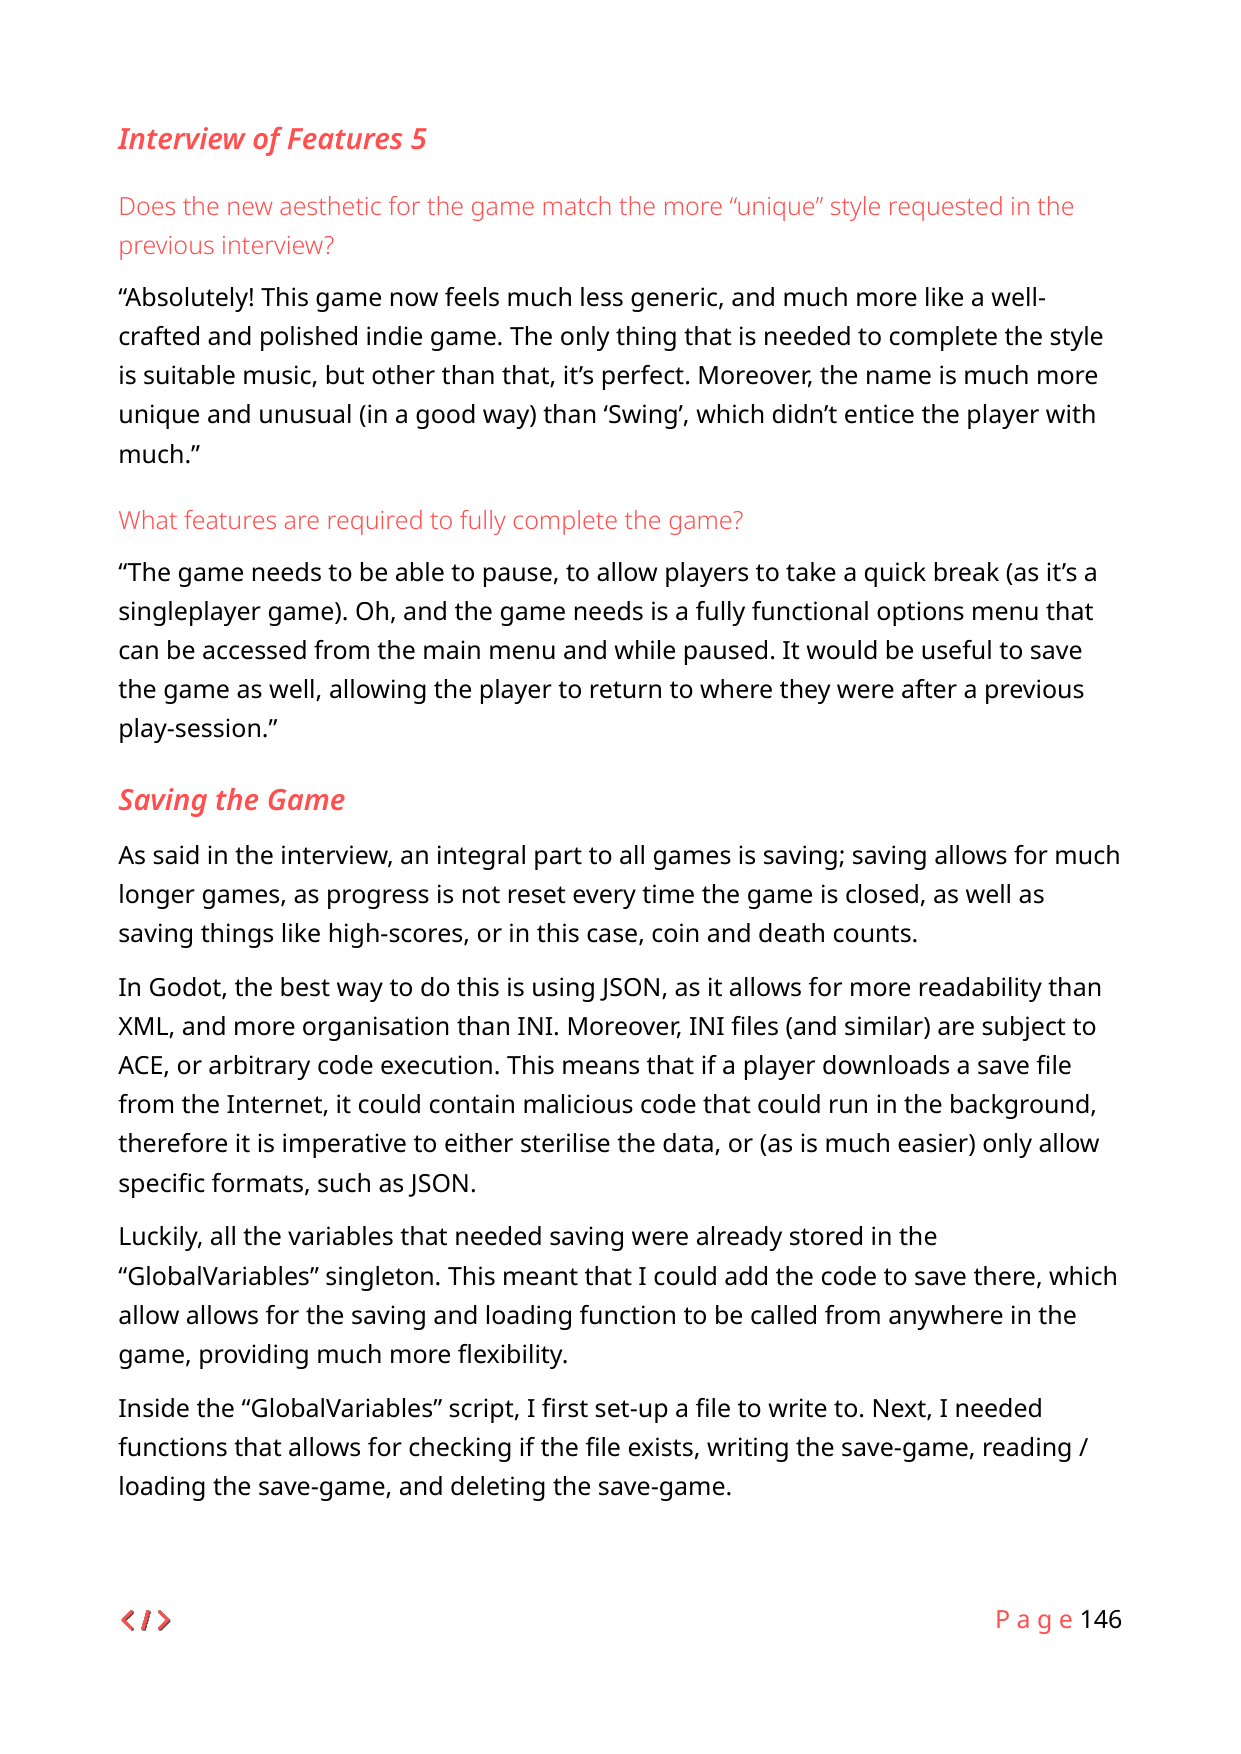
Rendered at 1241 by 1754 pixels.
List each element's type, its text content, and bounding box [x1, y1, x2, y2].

subtitle Saving the Game [118, 779, 1122, 819]
subtitle What features are required to fully complete the game? [118, 502, 1122, 537]
picture [116, 1591, 175, 1649]
text “The game needs to be able to pause, to allow players to take a quick break (as it’s a singleplayer game). Oh, and the game needs is a fully functional options menu that can be accessed from the main menu and while paused. It would be useful to save the game as well, allowing the player to return to where they were after a previous play-session.” [118, 554, 1122, 745]
subtitle Does the new aesthetic for the game match the more “unique” style requested in the previous interview? [118, 189, 1122, 262]
text As said in the interview, an integral part to all games is saving; saving allows for much longer games, as progress is not reset every time the game is closed, as well as saving things like high-scores, or in this case, coin and death counts. [118, 837, 1122, 950]
text “Absolutely! This game now feels much less generic, and much more like a well-crafted and polished indie game. The only thing that is needed to complete the style is suitable music, but other than that, it’s perfect. Moreover, the name is much more unique and unusual (in a good way) than ‘Swing’, which didn’t entice the player with much.” [118, 279, 1122, 470]
text Luckily, all the variables that needed saving were already stored in the “GlobalVariables” singleton. This meant that I could add the code to save there, which allow allows for the saving and loading function to be called from anywhere in the game, providing much more flexibility. [118, 1219, 1122, 1371]
text Inside the “GlobalVariables” script, I first set-up a file to write to. Next, I needed functions that allows for checking if the file exists, writing the save-game, reading / loading the save-game, and deleting the save-game. [118, 1390, 1122, 1503]
text In Godot, the best way to do this is using JSON, as it allows for more readability than XML, and more organisation than INI. Moreover, INI files (and similar) are subject to ACE, or arbitrary code execution. This means that if a player downloads a save file from the Internet, it could contain malicious code that could run in the background, therefore it is imperative to either sterilise the data, or (as is much easier) only allow specific formats, such as JSON. [118, 969, 1122, 1199]
subtitle Interview of Features 5 [118, 118, 1122, 158]
